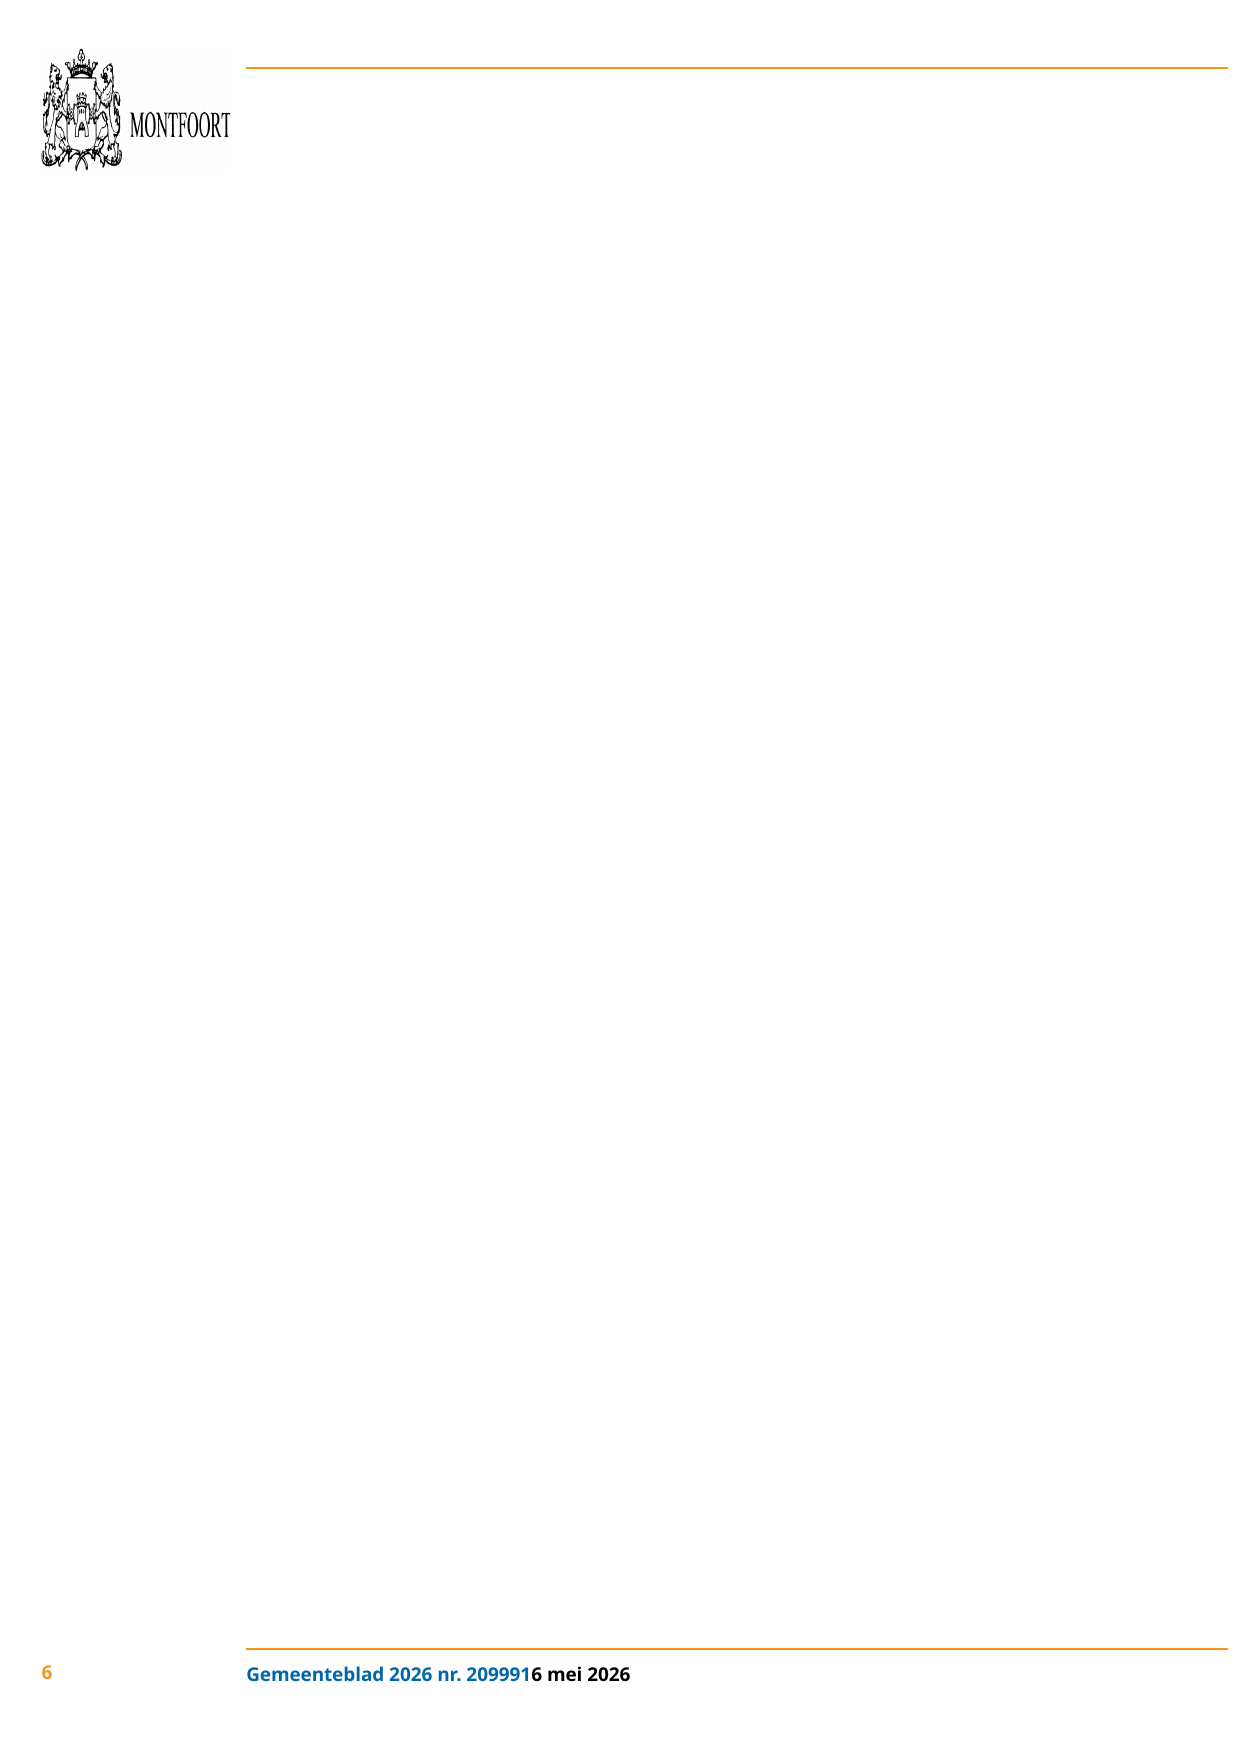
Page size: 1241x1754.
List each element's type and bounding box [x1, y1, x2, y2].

picture [41, 47, 231, 172]
